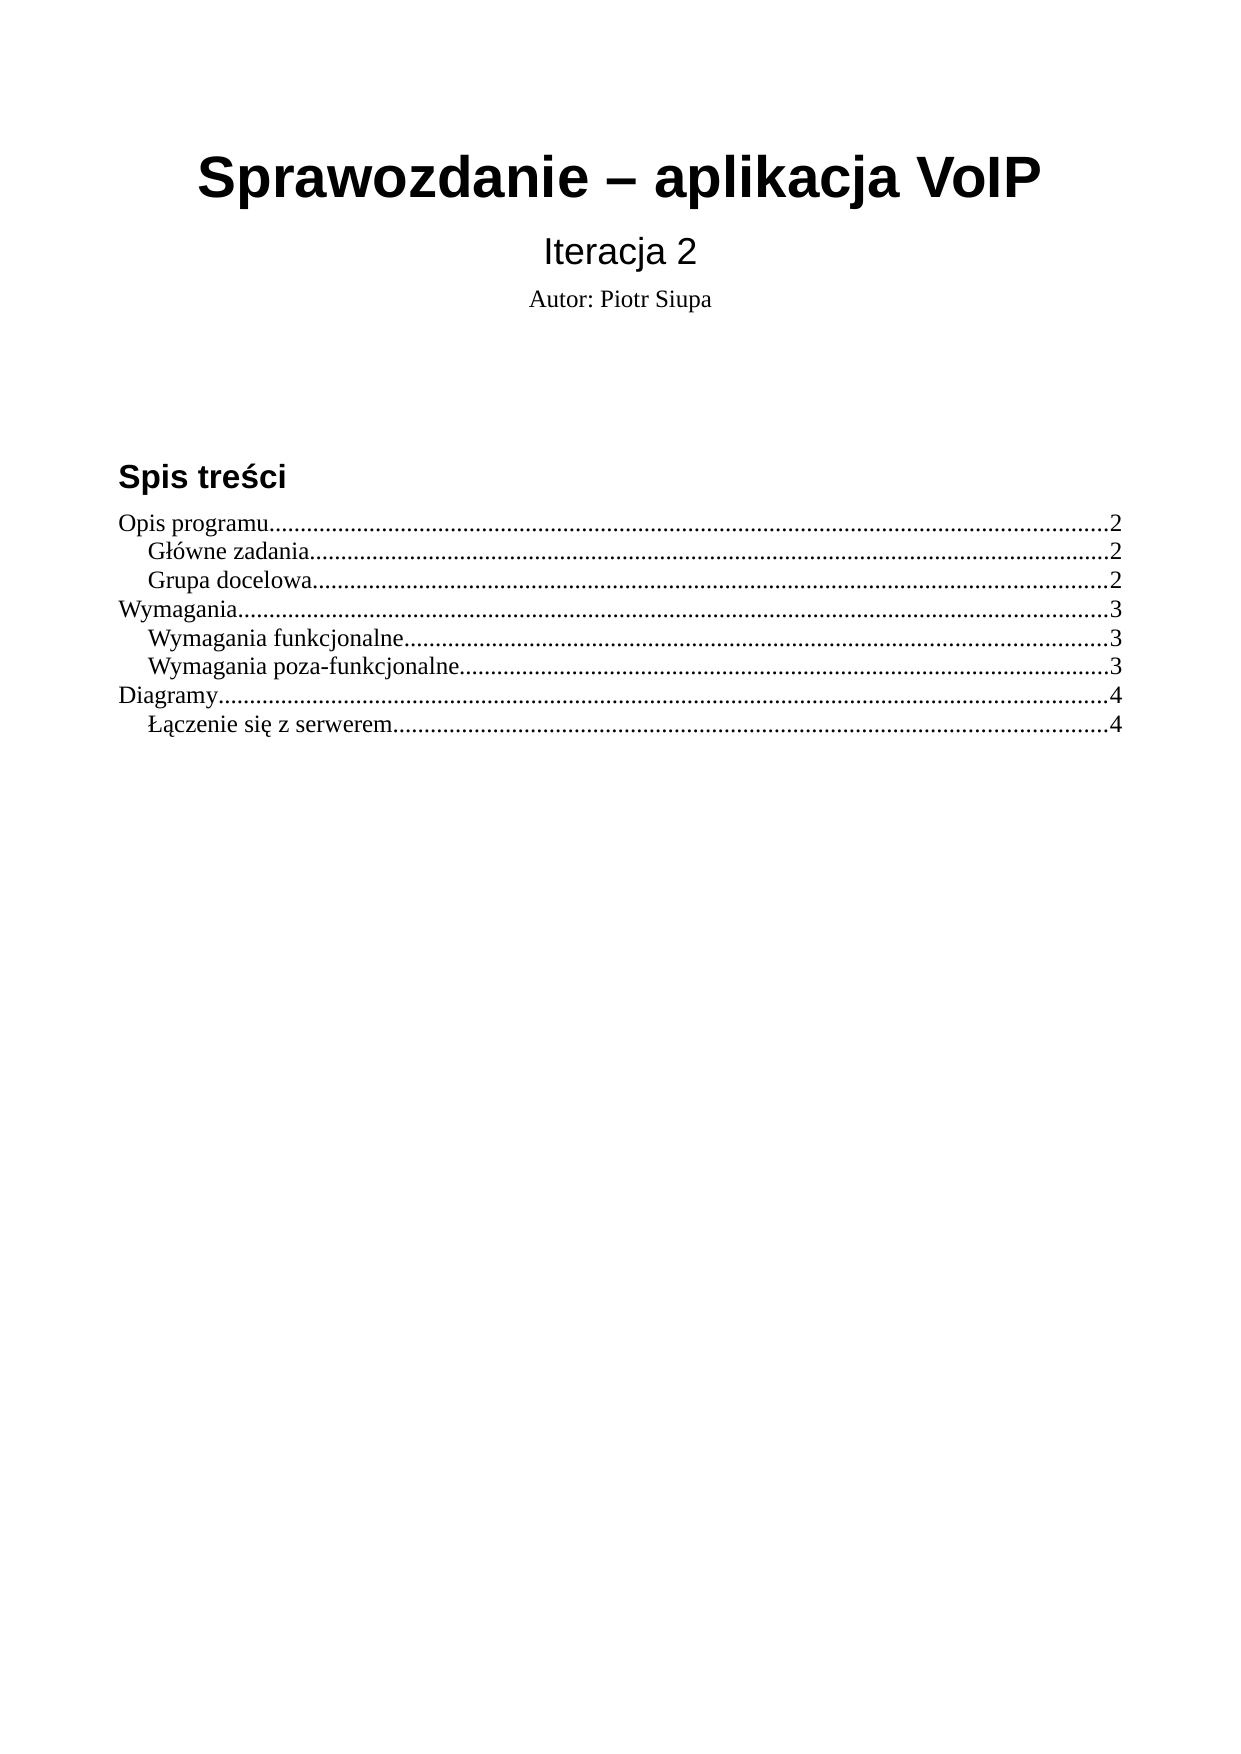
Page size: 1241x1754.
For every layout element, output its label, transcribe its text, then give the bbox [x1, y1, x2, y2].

text Opis programu 2 [118, 508, 1122, 536]
text Autor: Piotr Siupa [118, 284, 1122, 313]
subtitle Iteracja 2 [118, 229, 1122, 272]
text Wymagania funkcjonalne 3 [148, 623, 1122, 651]
text Wymagania 3 [118, 594, 1122, 623]
text Łączenie się z serwerem 4 [148, 709, 1122, 738]
text Diagramy 4 [118, 680, 1122, 709]
subtitle Spis treści [118, 457, 1122, 495]
text Grupa docelowa 2 [148, 565, 1122, 594]
text Wymagania poza-funkcjonalne 3 [148, 651, 1122, 680]
title Sprawozdanie – aplikacja VoIP [118, 143, 1122, 210]
text Główne zadania 2 [148, 536, 1122, 565]
